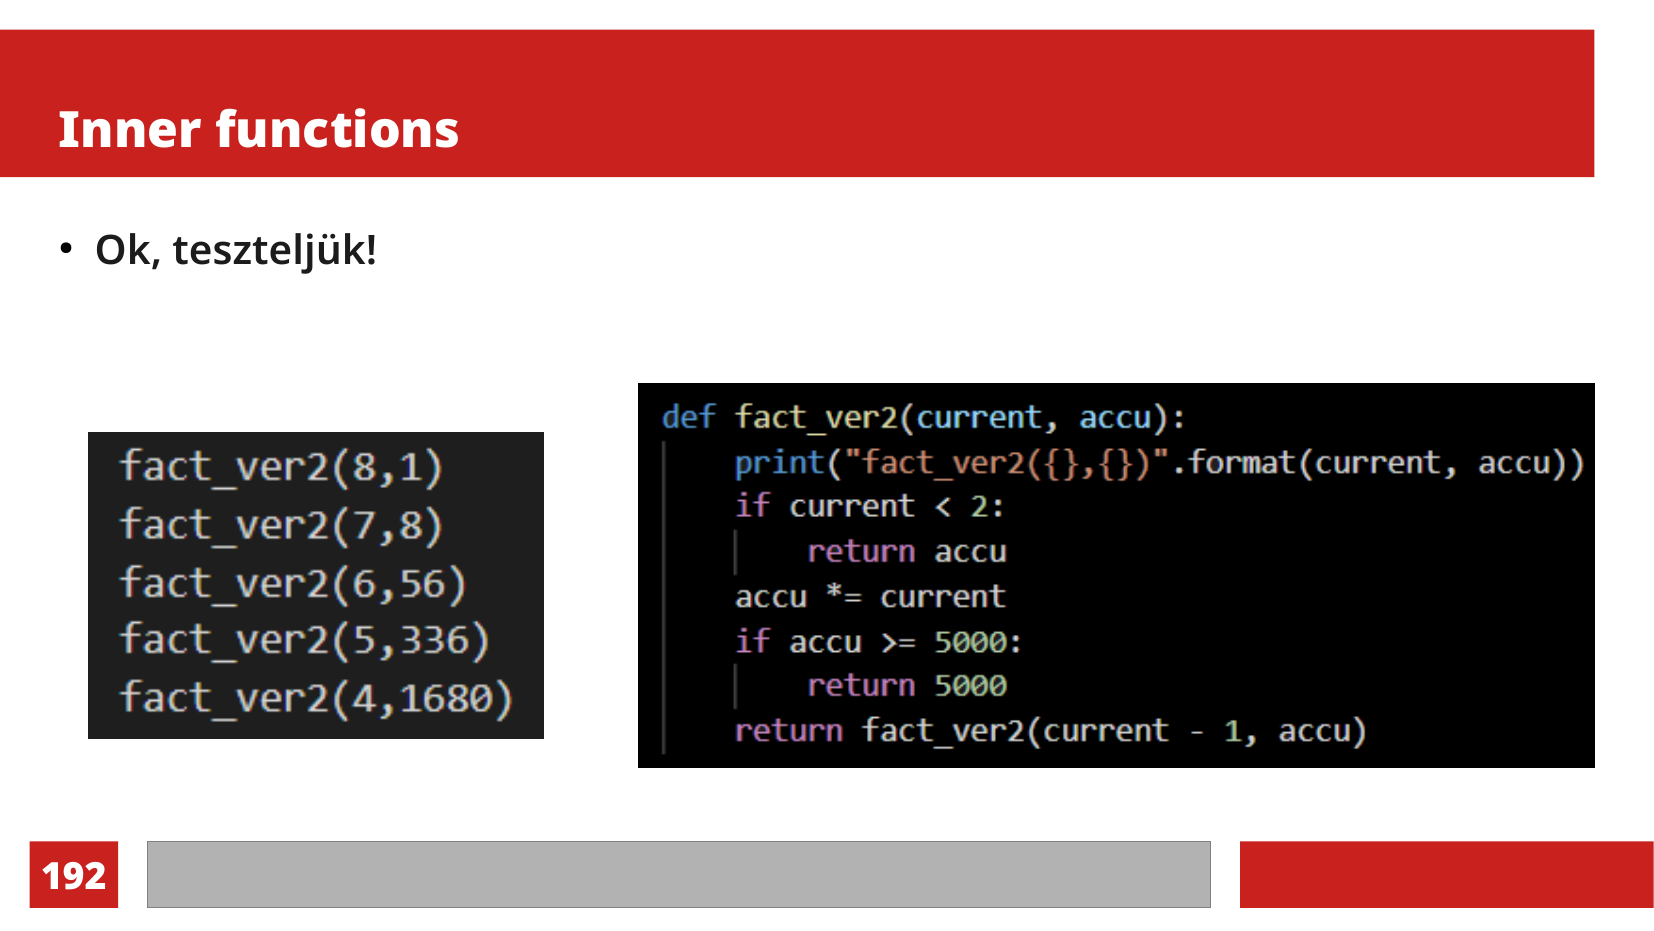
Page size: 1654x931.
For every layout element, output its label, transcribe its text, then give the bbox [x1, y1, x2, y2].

title Inner functions [59, 44, 1595, 163]
picture [88, 432, 544, 739]
picture [638, 383, 1595, 768]
list Ok, teszteljük! [59, 221, 1565, 739]
